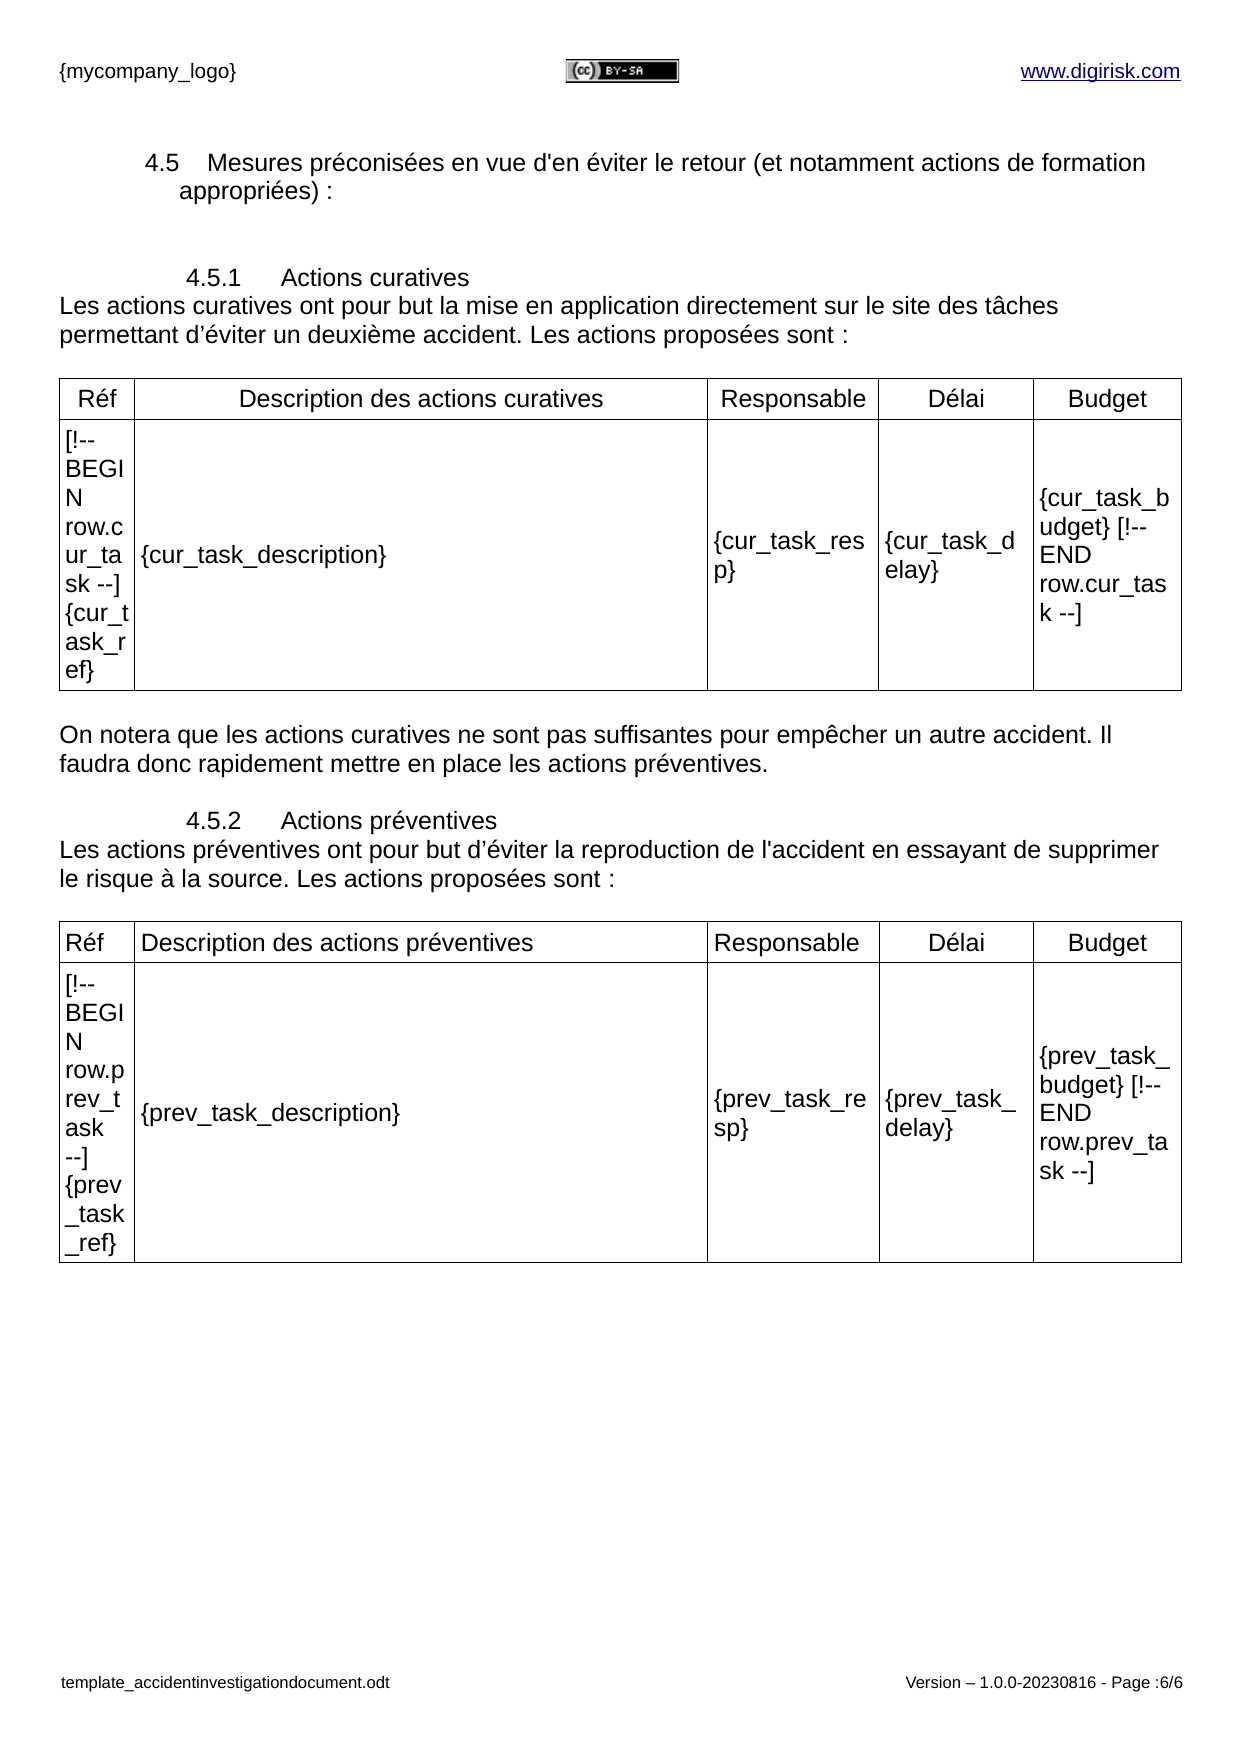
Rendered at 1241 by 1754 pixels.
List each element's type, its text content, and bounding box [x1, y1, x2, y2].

text Les actions préventives ont pour but d’éviter la reproduction de l'accident en essayant de supprimer le risque à la source. Les actions proposées sont : [59, 835, 1181, 892]
table_cell {prev_task_budget} [!-- END row.prev_task --] [1034, 963, 1181, 1262]
table_header Responsable [708, 922, 879, 962]
table_header Budget [1034, 922, 1181, 962]
table_cell {cur_task_resp} [708, 420, 878, 690]
table_header Réf [60, 922, 134, 962]
text On notera que les actions curatives ne sont pas suffisantes pour empêcher un autre accident. Il faudra donc rapidement mettre en place les actions préventives. [59, 720, 1181, 777]
text Les actions curatives ont pour but la mise en application directement sur le site des tâches permettant d’éviter un deuxième accident. Les actions proposées sont : [59, 291, 1181, 349]
table_cell {cur_task_budget} [!-- END row.cur_task --] [1034, 420, 1181, 690]
subtitle Actions curatives [179, 262, 1181, 291]
table_header Responsable [708, 379, 878, 419]
table_cell {prev_task_resp} [708, 963, 879, 1262]
picture [565, 59, 680, 83]
table_header Délai [879, 379, 1033, 419]
subtitle Mesures préconisées en vue d'en éviter le retour (et notamment actions de formation appropriées) : [138, 147, 1181, 205]
table_cell {prev_task_delay} [880, 963, 1033, 1262]
table_cell [!-- BEGIN row.cur_task --] {cur_task_ref} [60, 420, 134, 690]
table_header Budget [1034, 379, 1181, 419]
table_cell [!-- BEGIN row.prev_task --] {prev_task_ref} [60, 963, 134, 1262]
table_header Réf [60, 379, 134, 419]
table_cell {prev_task_description} [135, 963, 707, 1262]
table_header Délai [880, 922, 1033, 962]
table_header Description des actions préventives [135, 922, 707, 962]
subtitle Actions préventives [179, 806, 1181, 835]
table_header Description des actions curatives [135, 379, 707, 419]
table_cell {cur_task_delay} [879, 420, 1033, 690]
table_cell {cur_task_description} [135, 420, 707, 690]
